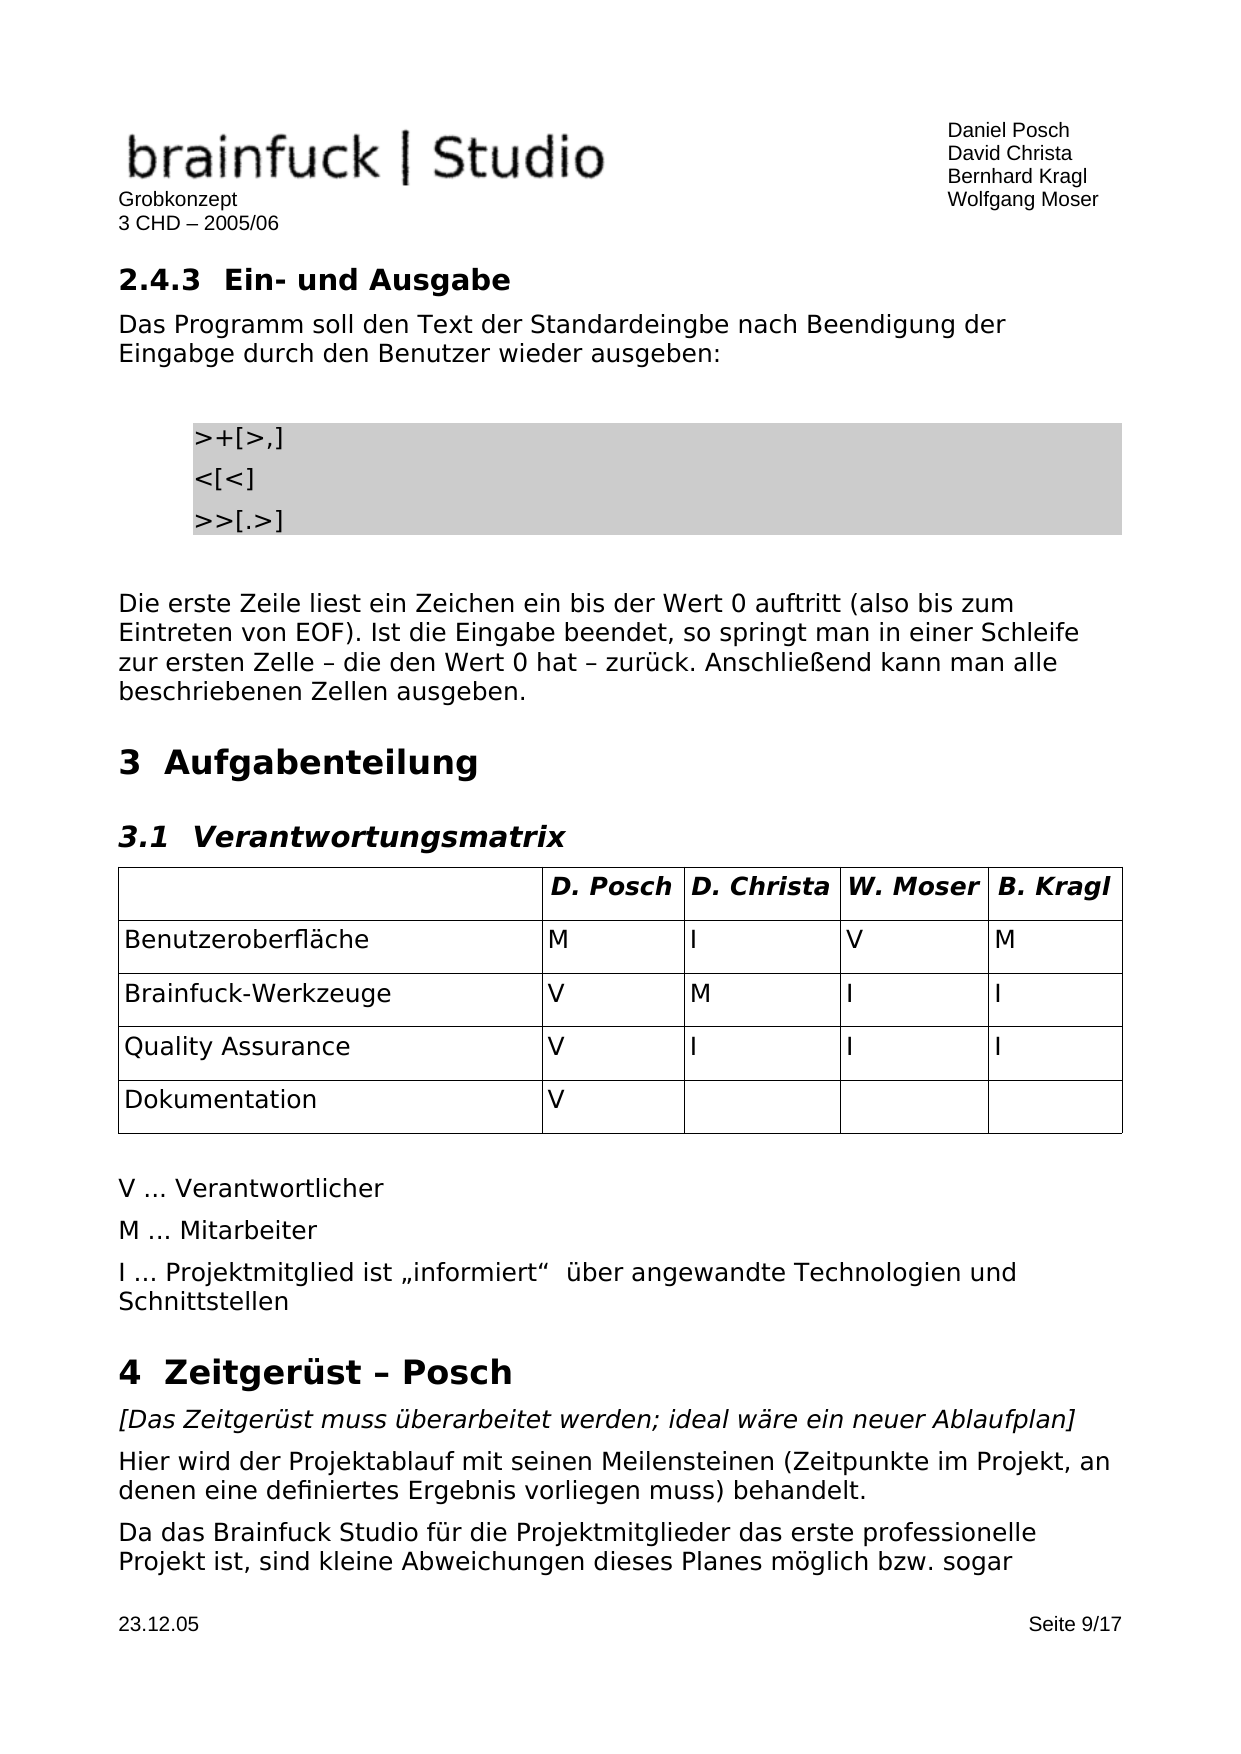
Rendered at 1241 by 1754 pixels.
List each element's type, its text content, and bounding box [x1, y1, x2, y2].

table_cell Dokumentation [119, 1081, 542, 1133]
table_cell V [543, 1081, 684, 1133]
table_cell [841, 1081, 988, 1133]
table_cell I [989, 1027, 1122, 1079]
table_cell [989, 1081, 1122, 1133]
text Das Programm soll den Text der Standardeingbe nach Beendigung der Eingabge durch den Benutzer wieder ausgeben: [118, 310, 1122, 368]
table_header B. Kragl [989, 868, 1122, 920]
table_cell I [841, 974, 988, 1026]
text Hier wird der Projektablauf mit seinen Meilensteinen (Zeitpunkte im Projekt, an denen eine definiertes Ergebnis vorliegen muss) behandelt. [118, 1447, 1122, 1505]
table_header D. Christa [685, 868, 840, 920]
text >+[>,] [193, 423, 1122, 452]
table_cell V [543, 974, 684, 1026]
table_cell I [685, 921, 840, 973]
table_cell M [989, 921, 1122, 973]
table_cell M [543, 921, 684, 973]
table_header D. Posch [543, 868, 684, 920]
subtitle Ein- und Ausgabe [118, 264, 1122, 298]
table_cell V [841, 921, 988, 973]
table_cell V [543, 1027, 684, 1079]
table_cell Brainfuck-Werkzeuge [119, 974, 542, 1026]
subtitle Verantwortungsmatrix [118, 820, 1122, 854]
subtitle Aufgabenteilung [118, 743, 1122, 783]
text Die erste Zeile liest ein Zeichen ein bis der Wert 0 auftritt (also bis zum Eintreten von EOF). Ist die Eingabe beendet, so springt man in einer Schleife zur ersten Zelle – die den Wert 0 hat – zurück. Anschließend kann man alle beschriebenen Zellen ausgeben. [118, 589, 1122, 706]
subtitle Zeitgerüst – Posch [118, 1354, 1122, 1393]
table_cell I [841, 1027, 988, 1079]
text >>[.>] [193, 506, 1122, 535]
table_header [119, 868, 542, 920]
picture [118, 118, 609, 187]
table_cell I [685, 1027, 840, 1079]
text <[<] [193, 464, 1122, 493]
text Da das Brainfuck Studio für die Projektmitglieder das erste professionelle Projekt ist, sind kleine Abweichungen dieses Planes möglich bzw. sogar [118, 1518, 1122, 1576]
text M ... Mitarbeiter [118, 1216, 1122, 1245]
table_cell Benutzeroberfläche [119, 921, 542, 973]
table_cell Quality Assurance [119, 1027, 542, 1079]
table_cell I [989, 974, 1122, 1026]
text [Das Zeitgerüst muss überarbeitet werden; ideal wäre ein neuer Ablaufplan] [118, 1405, 1122, 1434]
table_cell [685, 1081, 840, 1133]
table_cell M [685, 974, 840, 1026]
text V ... Verantwortlicher [118, 1174, 1122, 1204]
table_header W. Moser [841, 868, 988, 920]
text I ... Projektmitglied ist „informiert“ über angewandte Technologien und Schnittstellen [118, 1258, 1122, 1316]
